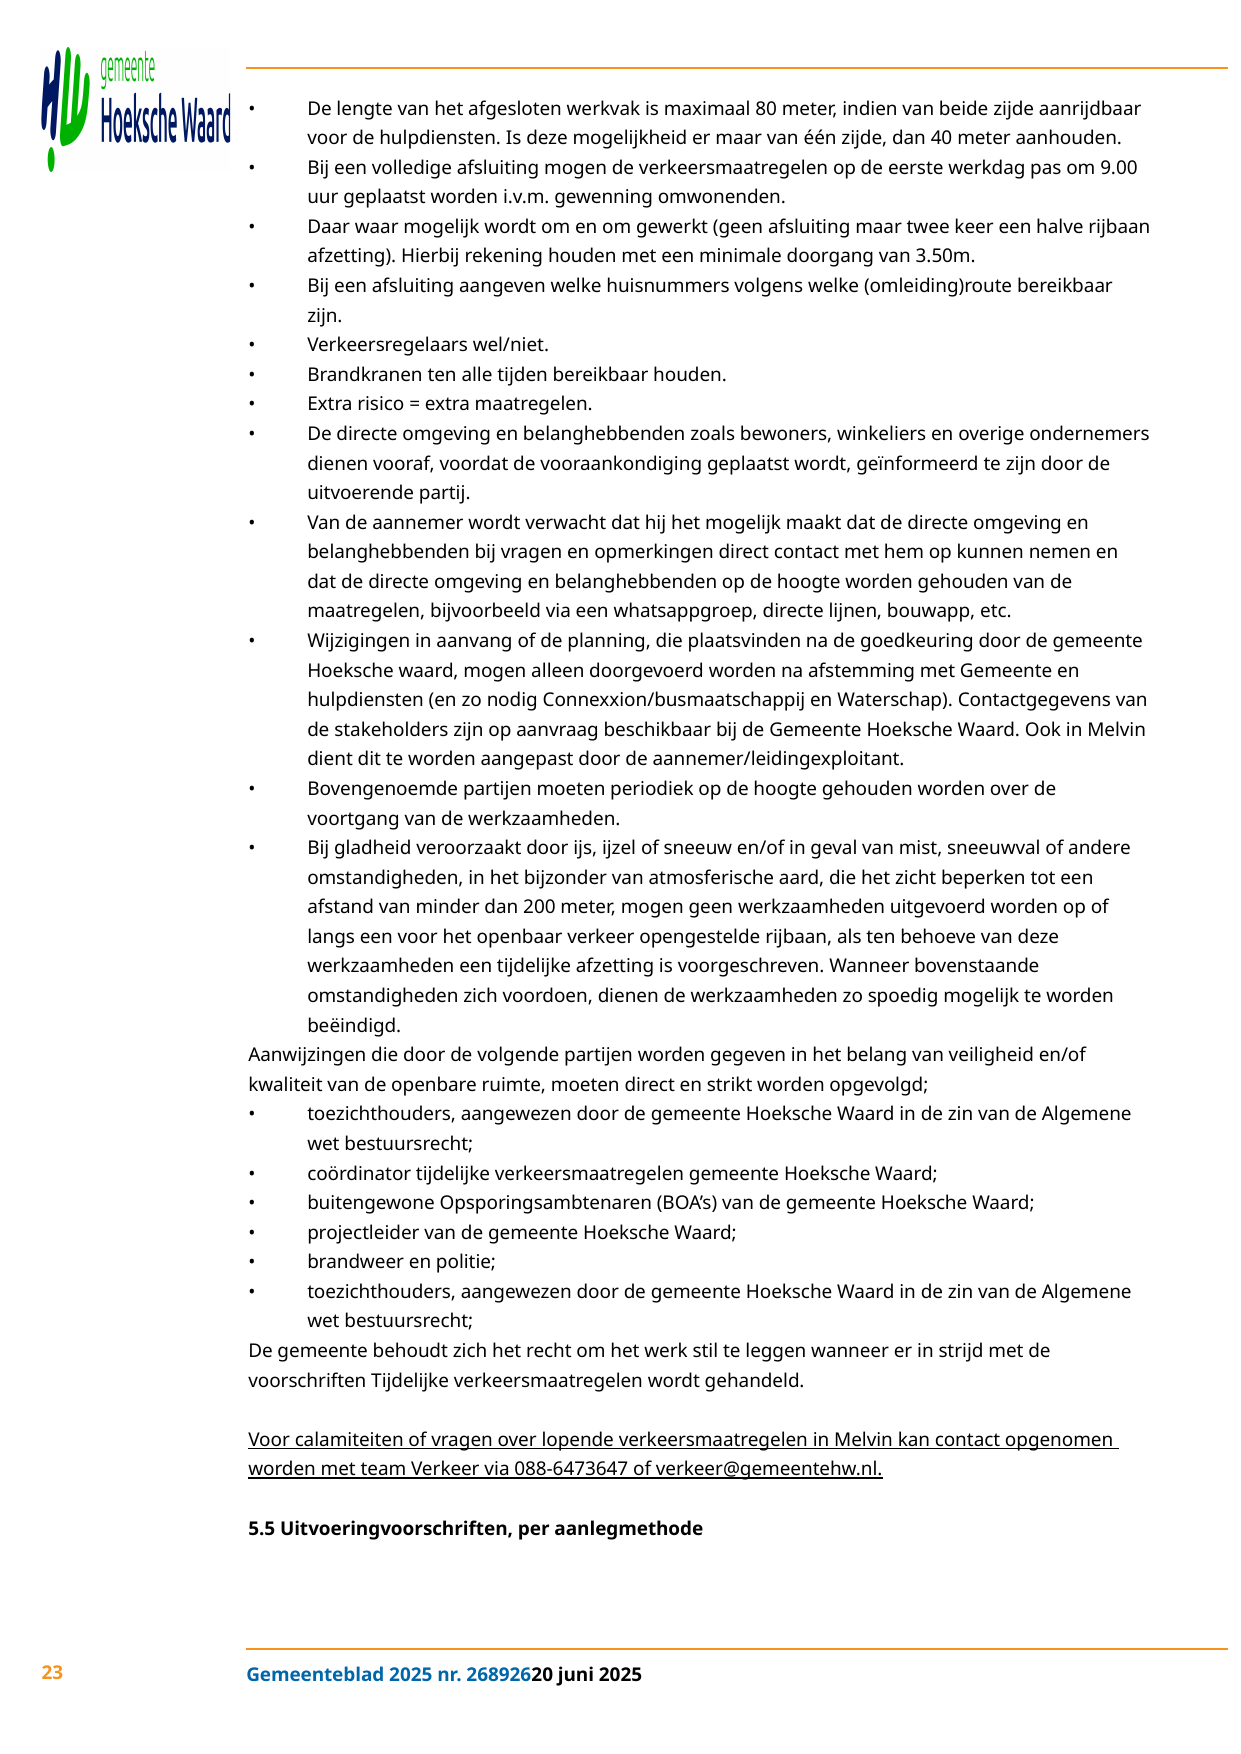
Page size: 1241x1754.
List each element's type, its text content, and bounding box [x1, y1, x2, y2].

list Bovengenoemde partijen moeten periodiek op de hoogte gehouden worden over de voortgang van de werkzaamheden. [248, 775, 1152, 831]
list Bij gladheid veroorzaakt door ijs, ijzel of sneeuw en/of in geval van mist, sneeuwval of andere omstandigheden, in het bijzonder van atmosferische aard, die het zicht beperken tot een afstand van minder dan 200 meter, mogen geen werkzaamheden uitgevoerd worden op of langs een voor het openbaar verkeer opengestelde rijbaan, als ten behoeve van deze werkzaamheden een tijdelijke afzetting is voorgeschreven. Wanneer bovenstaande omstandigheden zich voordoen, dienen de werkzaamheden zo spoedig mogelijk te worden beëindigd. [248, 834, 1152, 1038]
list Verkeersregelaars wel/niet. [248, 331, 1152, 357]
list De lengte van het afgesloten werkvak is maximaal 80 meter, indien van beide zijde aanrijdbaar voor de hulpdiensten. Is deze mogelijkheid er maar van één zijde, dan 40 meter aanhouden. [248, 95, 1152, 150]
picture [41, 47, 231, 172]
text Voor calamiteiten of vragen over lopende verkeersmaatregelen in Melvin kan contact opgenomen worden met team Verkeer via 088-6473647 of verkeer@gemeentehw.nl. [248, 1426, 1152, 1481]
list buitengewone Opsporingsambtenaren (BOA’s) van de gemeente Hoeksche Waard; [248, 1189, 1152, 1215]
list Bij een volledige afsluiting mogen de verkeersmaatregelen op de eerste werkdag pas om 9.00 uur geplaatst worden i.v.m. gewenning omwonenden. [248, 154, 1152, 209]
list toezichthouders, aangewezen door de gemeente Hoeksche Waard in de zin van de Algemene wet bestuursrecht; [248, 1101, 1152, 1156]
list Extra risico = extra maatregelen. [248, 391, 1152, 416]
list Wijzigingen in aanvang of de planning, die plaatsvinden na de goedkeuring door de gemeente Hoeksche waard, mogen alleen doorgevoerd worden na afstemming met Gemeente en hulpdiensten (en zo nodig Connexxion/busmaatschappij en Waterschap). Contactgegevens van de stakeholders zijn op aanvraag beschikbaar bij de Gemeente Hoeksche Waard. Ook in Melvin dient dit te worden aangepast door de aannemer/leidingexploitant. [248, 627, 1152, 771]
list Brandkranen ten alle tijden bereikbaar houden. [248, 361, 1152, 387]
text Aanwijzingen die door de volgende partijen worden gegeven in het belang van veiligheid en/of kwaliteit van de openbare ruimte, moeten direct en strikt worden opgevolgd; [248, 1041, 1152, 1097]
list projectleider van de gemeente Hoeksche Waard; [248, 1219, 1152, 1245]
list brandweer en politie; [248, 1248, 1152, 1274]
list Bij een afsluiting aangeven welke huisnummers volgens welke (omleiding)route bereikbaar zijn. [248, 272, 1152, 328]
text 5.5 Uitvoeringvoorschriften, per aanlegmethode [248, 1515, 1152, 1541]
list De directe omgeving en belanghebbenden zoals bewoners, winkeliers en overige ondernemers dienen vooraf, voordat de vooraankondiging geplaatst wordt, geïnformeerd te zijn door de uitvoerende partij. [248, 420, 1152, 505]
list toezichthouders, aangewezen door de gemeente Hoeksche Waard in de zin van de Algemene wet bestuursrecht; [248, 1278, 1152, 1333]
list Daar waar mogelijk wordt om en om gewerkt (geen afsluiting maar twee keer een halve rijbaan afzetting). Hierbij rekening houden met een minimale doorgang van 3.50m. [248, 213, 1152, 268]
list coördinator tijdelijke verkeersmaatregelen gemeente Hoeksche Waard; [248, 1160, 1152, 1186]
text De gemeente behoudt zich het recht om het werk stil te leggen wanneer er in strijd met de voorschriften Tijdelijke verkeersmaatregelen wordt gehandeld. [248, 1337, 1152, 1393]
list Van de aannemer wordt verwacht dat hij het mogelijk maakt dat de directe omgeving en belanghebbenden bij vragen en opmerkingen direct contact met hem op kunnen nemen en dat de directe omgeving en belanghebbenden op de hoogte worden gehouden van de maatregelen, bijvoorbeeld via een whatsappgroep, directe lijnen, bouwapp, etc. [248, 509, 1152, 623]
